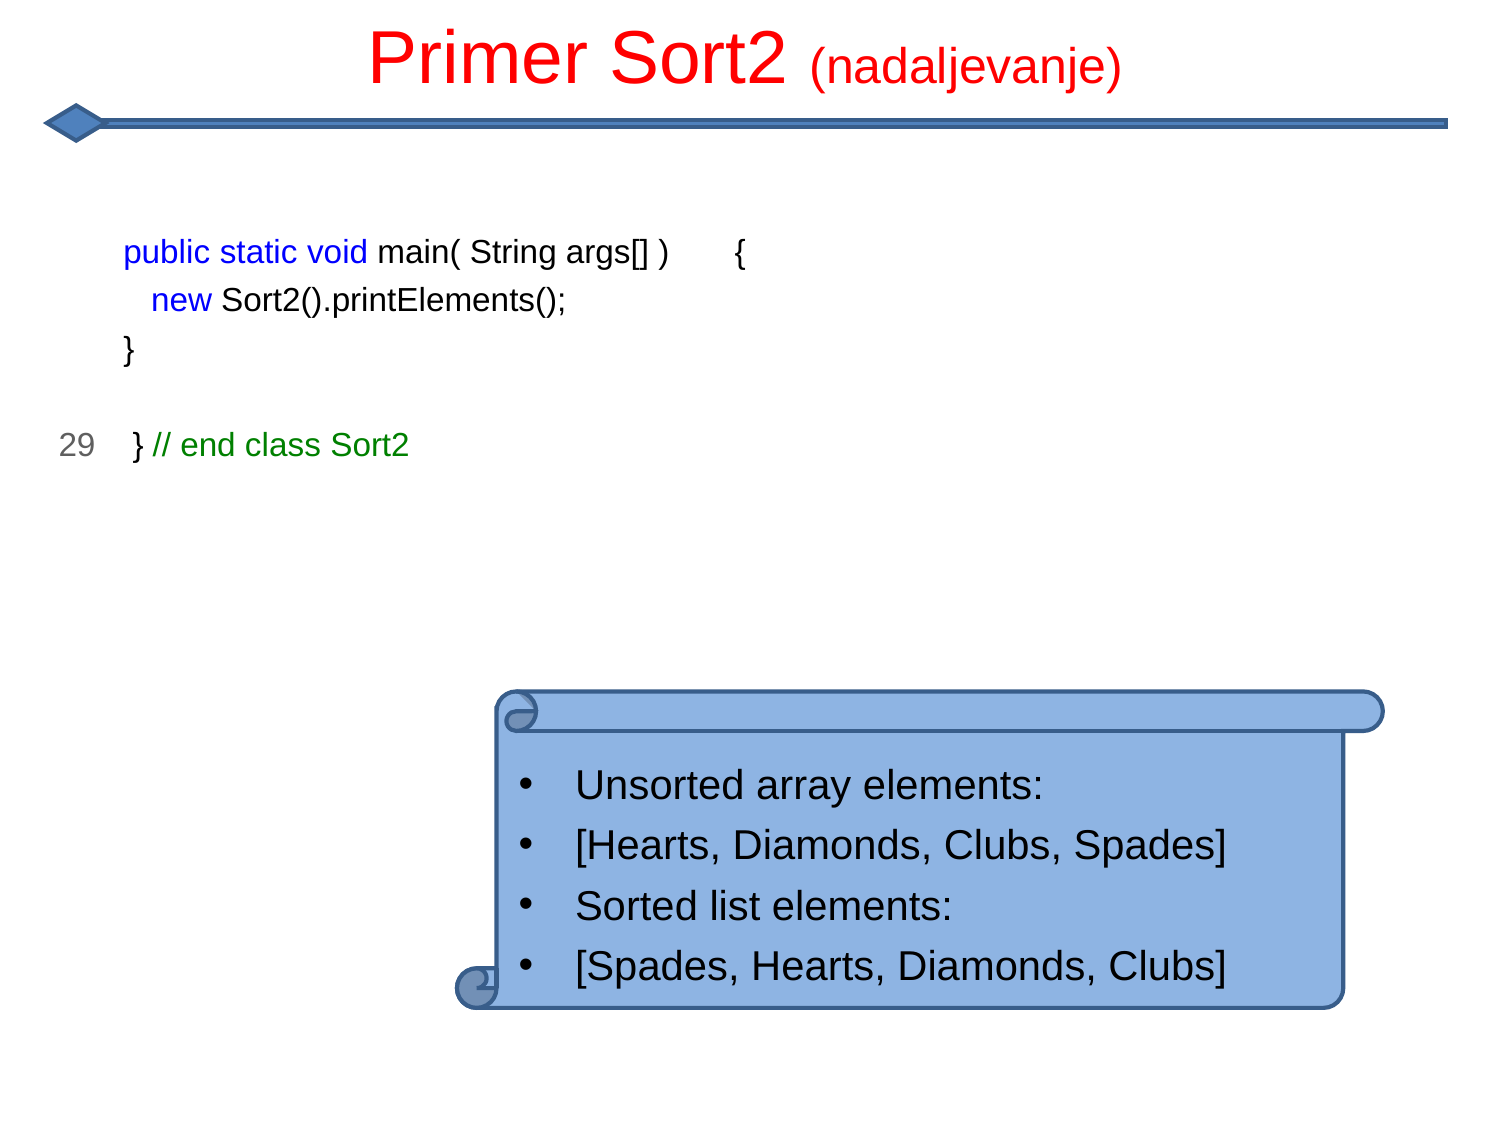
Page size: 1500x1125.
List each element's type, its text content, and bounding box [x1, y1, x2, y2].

text_box Unsorted array elements: [Hearts, Diamonds, Clubs, Spades] Sorted list elements: [Spades, Hearts, Diamonds, Clubs] [503, 750, 1373, 901]
text_box [680, 901, 691, 918]
text_box [456, 691, 1383, 1008]
text_box [777, 901, 788, 907]
text_box public static void main( String args[] ) { new Sort2().printElements(); } 29 } // end class Sort2 [58, 222, 1197, 448]
text_box [657, 901, 668, 907]
text_box [608, 901, 620, 918]
text_box [810, 901, 821, 907]
text_box [868, 901, 879, 907]
title Primer Sort2 (nadaljevanje) [70, 0, 1421, 108]
